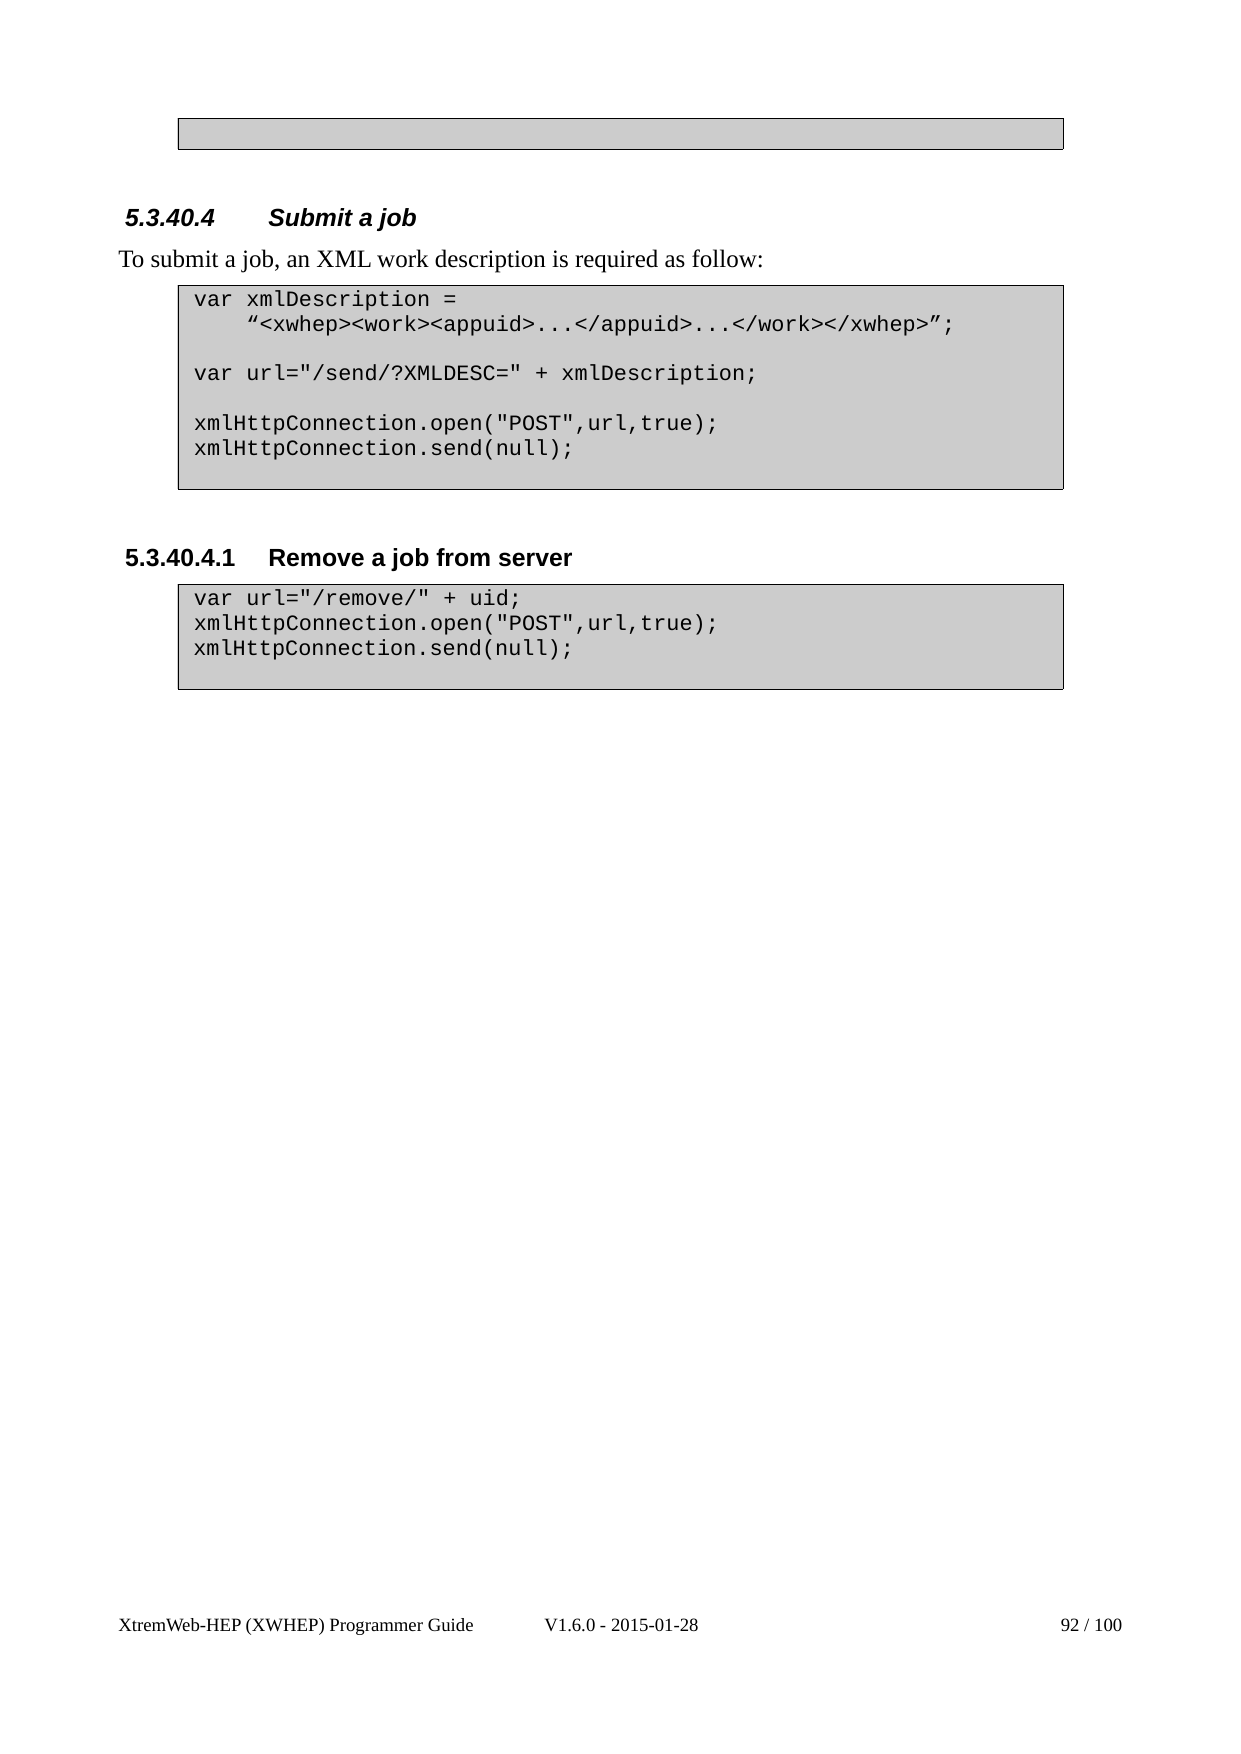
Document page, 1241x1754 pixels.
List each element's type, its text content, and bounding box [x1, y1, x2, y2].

subtitle Remove a job from server [118, 543, 1122, 572]
text xmlHttpConnection.open("POST",url,true); [179, 409, 1063, 434]
text var url="/remove/" + uid; [179, 585, 1063, 609]
text var xmlDescription = [179, 286, 1063, 310]
text var url="/send/?XMLDESC=" + xmlDescription; [179, 359, 1063, 384]
text xmlHttpConnection.open("POST",url,true); [179, 609, 1063, 634]
subtitle Submit a job [118, 203, 1122, 231]
text xmlHttpConnection.send(null); [179, 634, 1063, 658]
text xmlHttpConnection.send(null); [179, 434, 1063, 458]
text To submit a job, an XML work description is required as follow: [118, 244, 1122, 272]
text “<xwhep><work><appuid>...</appuid>...</work></xwhep>”; [179, 310, 1063, 334]
